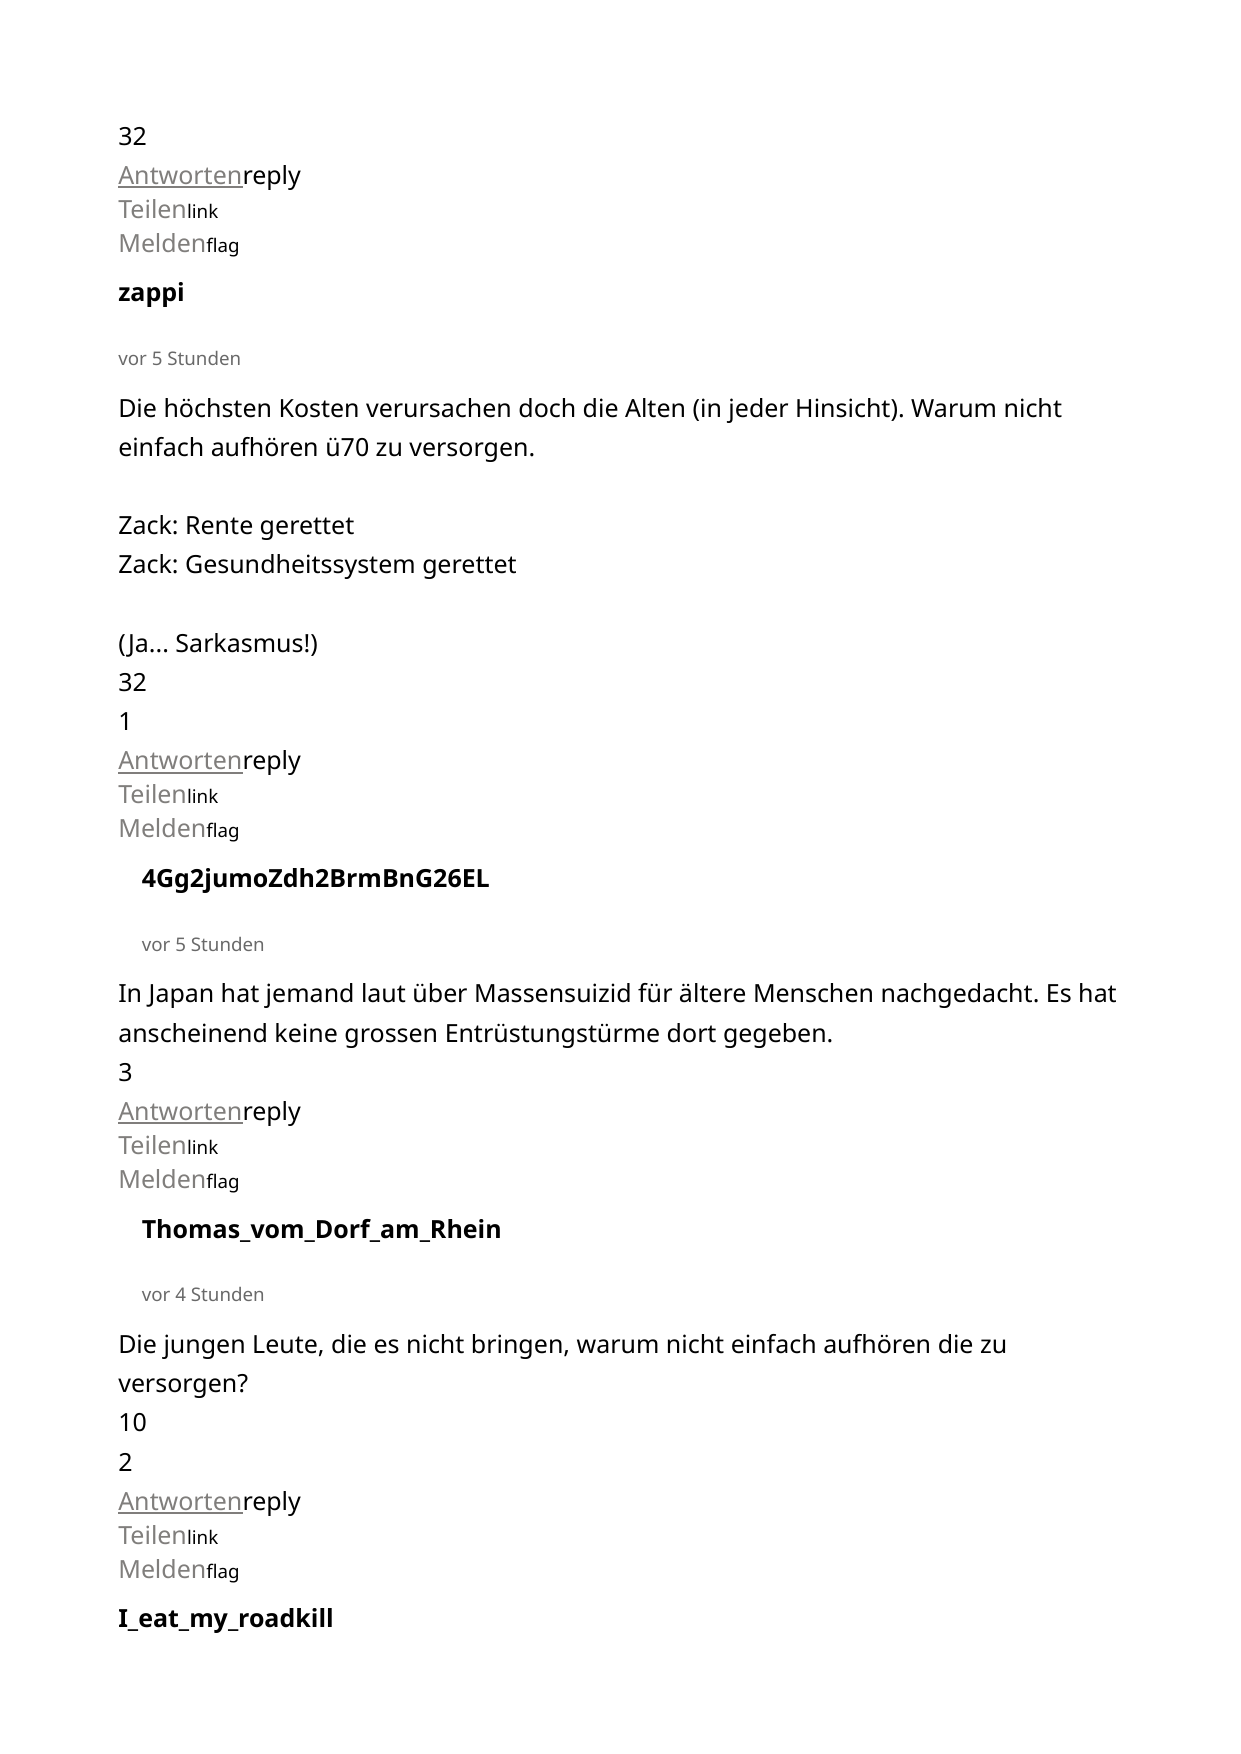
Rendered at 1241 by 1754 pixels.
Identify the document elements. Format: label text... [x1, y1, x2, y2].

text Antwortenreply [118, 1483, 1122, 1517]
text Die höchsten Kosten verursachen doch die Alten (in jeder Hinsicht). Warum nicht einfach aufhören ü70 zu versorgen. Zack: Rente gerettet Zack: Gesundheitssystem gerettet (Ja... Sarkasmus!) [118, 390, 1122, 659]
text vor 4 Stunden [142, 1282, 1117, 1307]
text 32 [118, 664, 1122, 699]
text vor 5 Stunden [118, 346, 1117, 371]
text Antwortenreply [118, 1093, 1122, 1128]
text 3 [118, 1054, 1122, 1088]
text I_eat_my_roadkill [118, 1601, 1114, 1635]
text Thomas_vom_Dorf_am_Rhein [142, 1211, 1114, 1245]
text Teilenlink [118, 1517, 1122, 1551]
text Antwortenreply [118, 743, 1122, 777]
text 2 [118, 1444, 1122, 1478]
text Teilenlink [118, 191, 1122, 225]
text Antwortenreply [118, 157, 1122, 191]
text zappi [118, 275, 1114, 309]
text Die jungen Leute, die es nicht bringen, warum nicht einfach aufhören die zu versorgen? [118, 1327, 1122, 1400]
text 32 [118, 118, 1122, 152]
text 1 [118, 704, 1122, 738]
text vor 5 Stunden [142, 931, 1117, 957]
text Meldenflag [118, 225, 1122, 259]
text Meldenflag [118, 1162, 1122, 1196]
text Teilenlink [118, 777, 1122, 811]
text Teilenlink [118, 1128, 1122, 1162]
text In Japan hat jemand laut über Massensuizid für ältere Menschen nachgedacht. Es hat anscheinend keine grossen Entrüstungstürme dort gegeben. [118, 976, 1122, 1049]
text 10 [118, 1405, 1122, 1439]
text 4Gg2jumoZdh2BrmBnG26EL [142, 861, 1114, 895]
text Meldenflag [118, 811, 1122, 845]
text Meldenflag [118, 1551, 1122, 1586]
